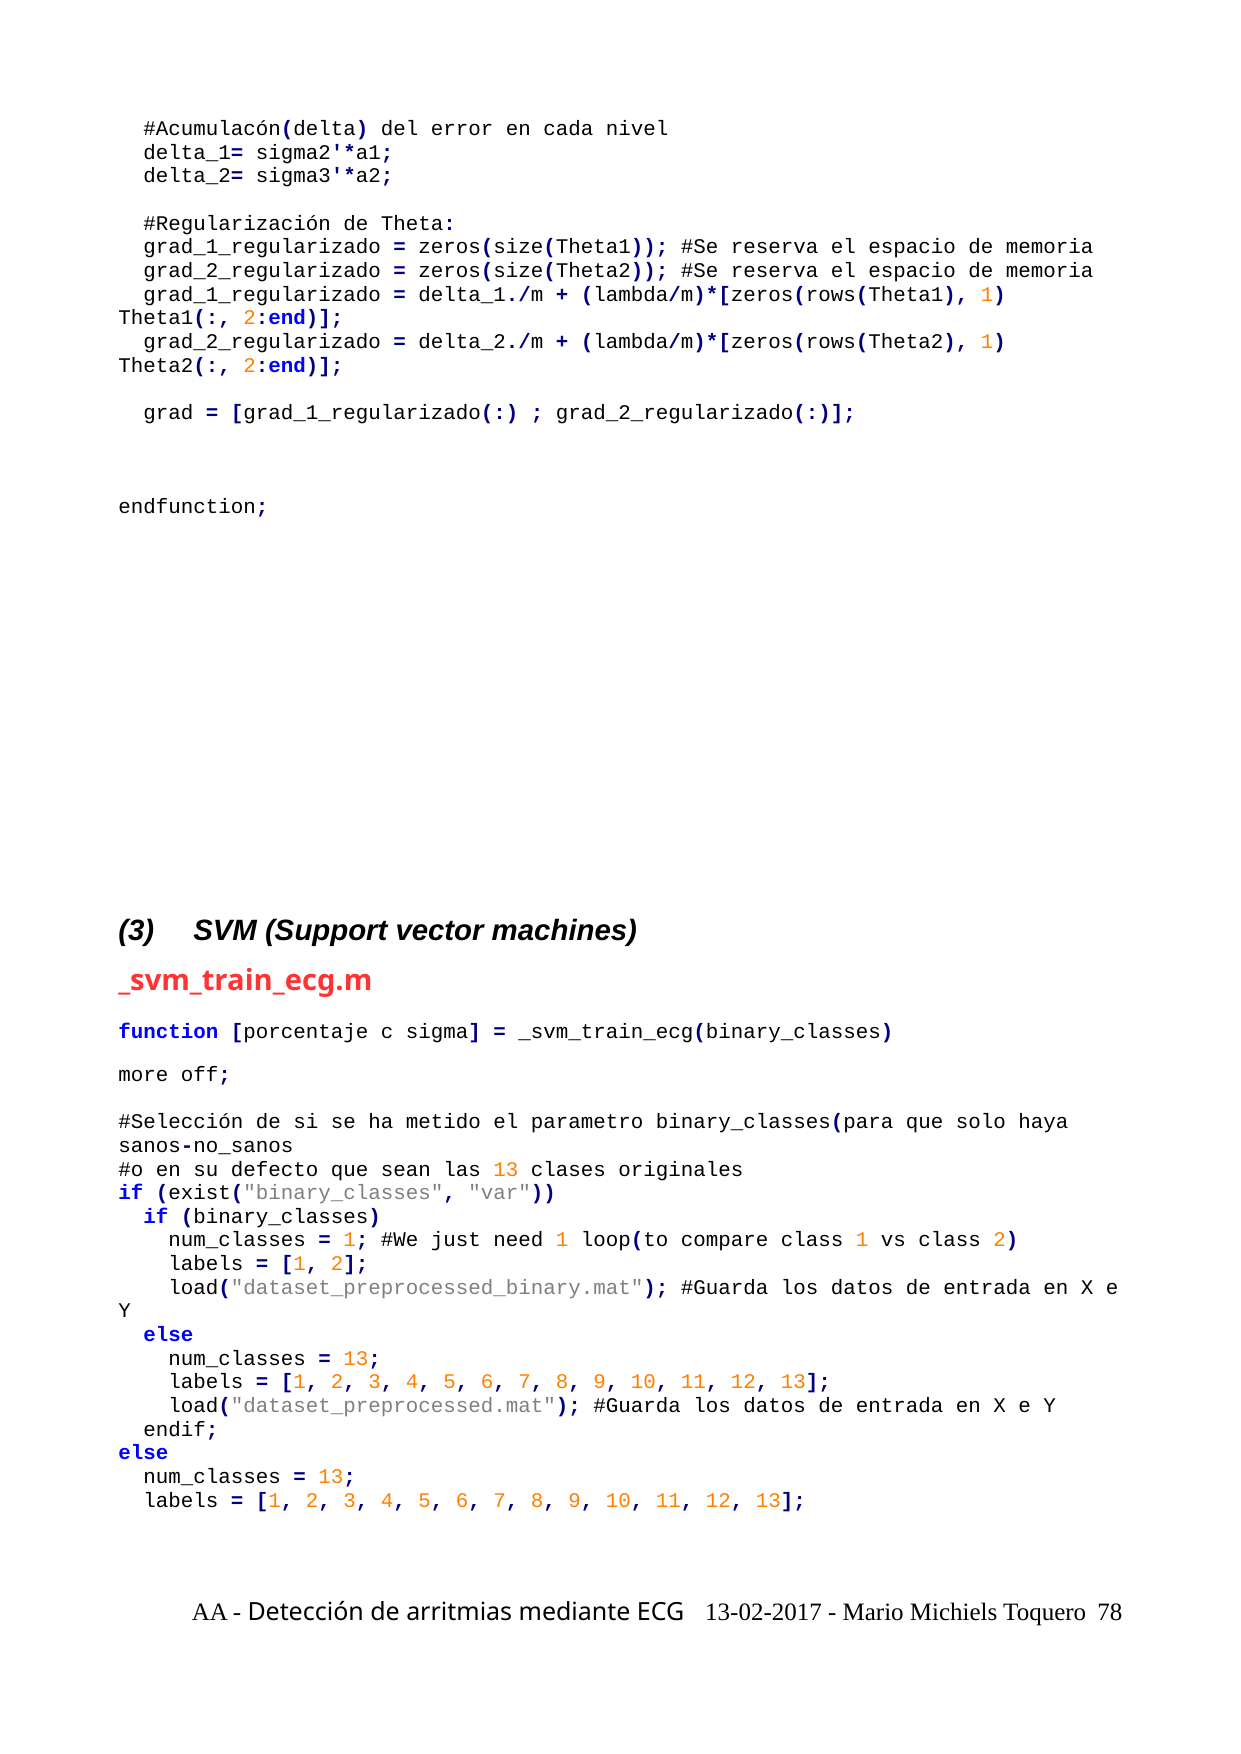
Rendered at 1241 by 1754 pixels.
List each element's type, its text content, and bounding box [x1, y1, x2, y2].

text #Acumulacón(delta) del error en cada nivel [118, 118, 1122, 142]
text grad_2_regularizado = delta_2./m + (lambda/m)*[zeros(rows(Theta2), 1) Theta2(:, 2:end)]; [118, 331, 1122, 378]
text num_classes = 13; [118, 1466, 1122, 1489]
text load("dataset_preprocessed.mat"); #Guarda los datos de entrada en X e Y [118, 1395, 1122, 1419]
text endfunction; [118, 496, 1122, 520]
text else [118, 1324, 1122, 1348]
text if (binary_classes) [118, 1206, 1122, 1229]
text #Selección de si se ha metido el parametro binary_classes(para que solo haya sanos-no_sanos [118, 1111, 1122, 1158]
text num_classes = 1; #We just need 1 loop(to compare class 1 vs class 2) [118, 1229, 1122, 1253]
text num_classes = 13; [118, 1348, 1122, 1371]
text grad_2_regularizado = zeros(size(Theta2)); #Se reserva el espacio de memoria [118, 260, 1122, 284]
text _svm_train_ecg.m [118, 959, 1122, 998]
text delta_1= sigma2'*a1; [118, 142, 1122, 165]
text #Regularización de Theta: [118, 213, 1122, 236]
text grad_1_regularizado = delta_1./m + (lambda/m)*[zeros(rows(Theta1), 1) Theta1(:, 2:end)]; [118, 284, 1122, 331]
text more off; [118, 1064, 1122, 1088]
text else [118, 1442, 1122, 1466]
text #o en su defecto que sean las 13 clases originales [118, 1158, 1122, 1182]
text delta_2= sigma3'*a2; [118, 165, 1122, 189]
text if (exist("binary_classes", "var")) [118, 1182, 1122, 1206]
text endif; [118, 1419, 1122, 1442]
text labels = [1, 2]; [118, 1253, 1122, 1277]
text grad_1_regularizado = zeros(size(Theta1)); #Se reserva el espacio de memoria [118, 236, 1122, 260]
subtitle SVM (Support vector machines) [118, 913, 1122, 946]
text labels = [1, 2, 3, 4, 5, 6, 7, 8, 9, 10, 11, 12, 13]; [118, 1371, 1122, 1395]
text function [porcentaje c sigma] = _svm_train_ecg(binary_classes) [118, 1021, 1122, 1045]
text grad = [grad_1_regularizado(:) ; grad_2_regularizado(:)]; [118, 402, 1122, 426]
text labels = [1, 2, 3, 4, 5, 6, 7, 8, 9, 10, 11, 12, 13]; [118, 1489, 1122, 1513]
text load("dataset_preprocessed_binary.mat"); #Guarda los datos de entrada en X e Y [118, 1277, 1122, 1324]
